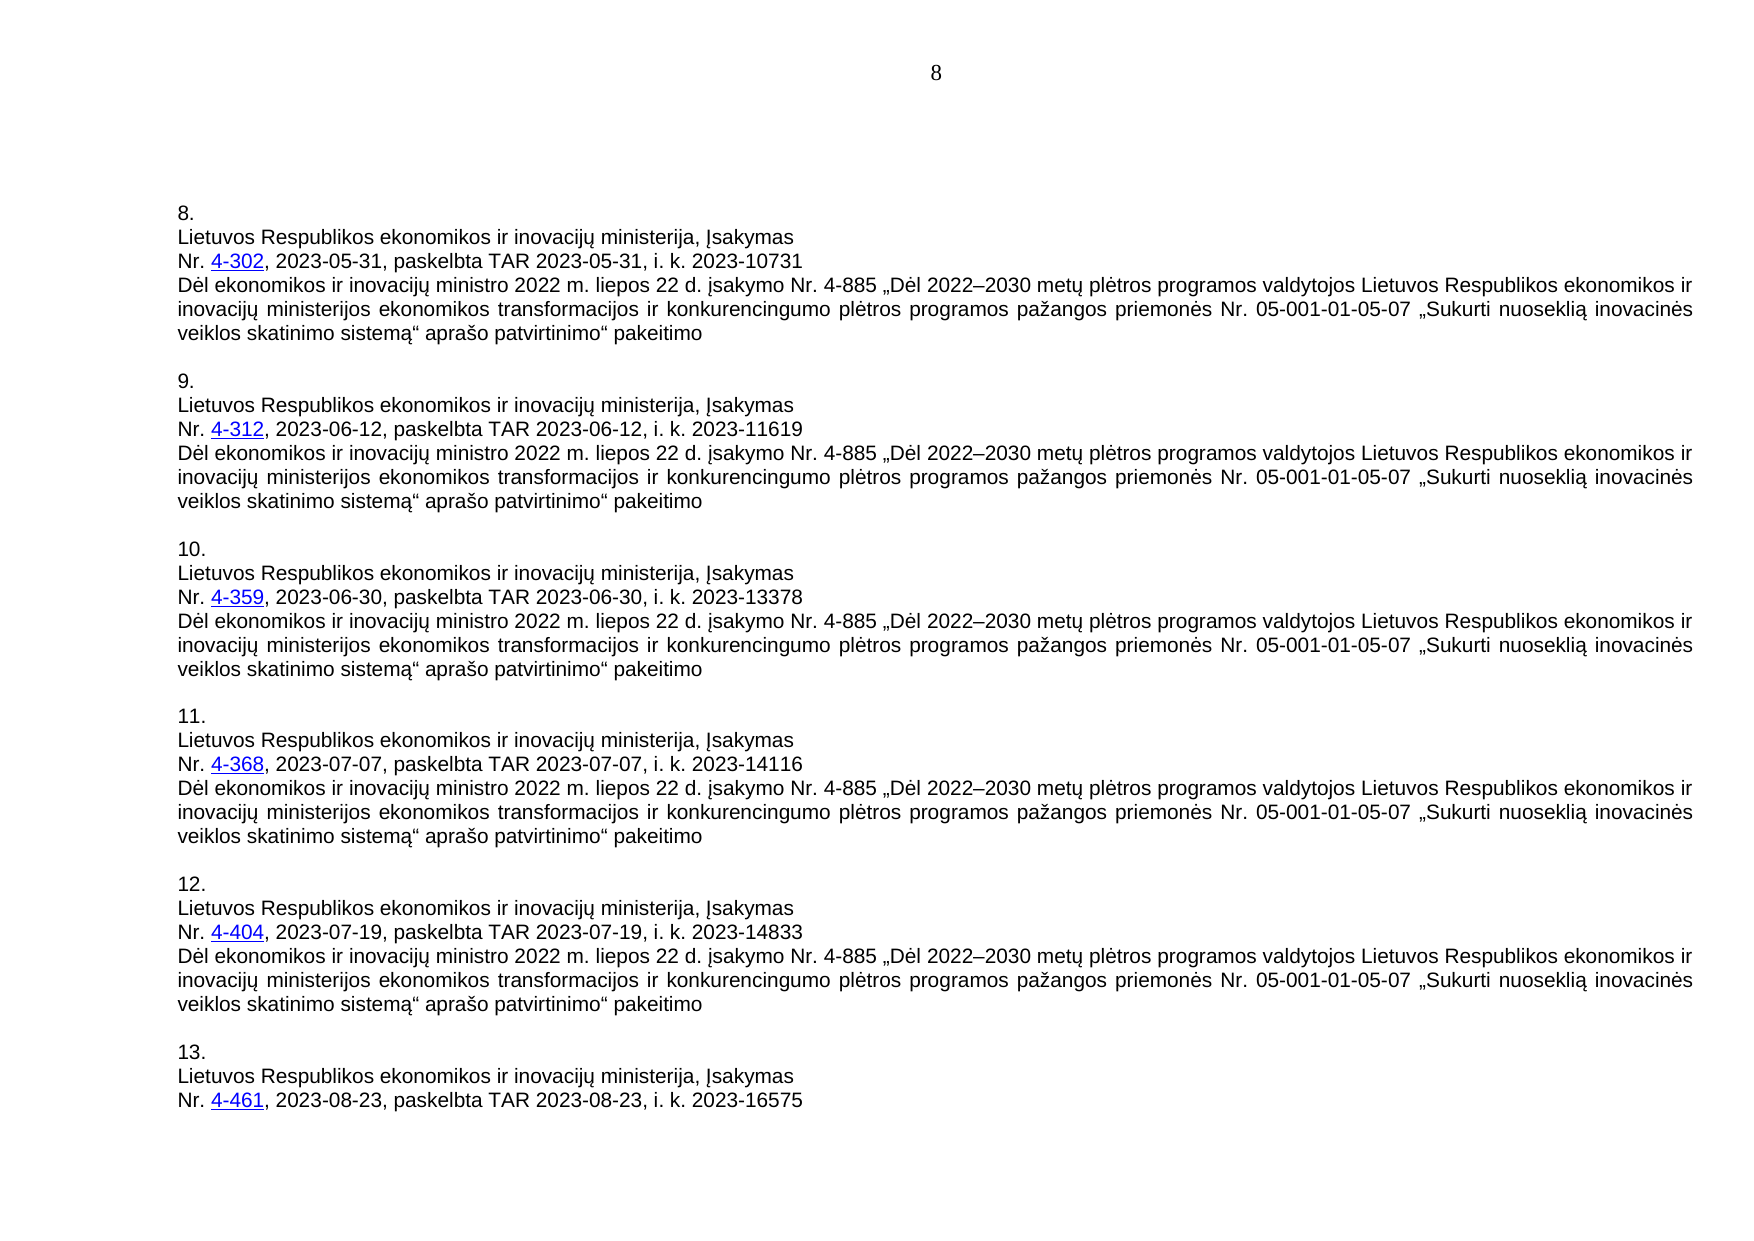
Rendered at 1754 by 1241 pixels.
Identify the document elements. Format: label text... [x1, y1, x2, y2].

text 12. [177, 872, 1695, 896]
text Dėl ekonomikos ir inovacijų ministro 2022 m. liepos 22 d. įsakymo Nr. 4-885 „Dėl 2022–2030 metų plėtros programos valdytojos Lietuvos Respublikos ekonomikos ir inovacijų ministerijos ekonomikos transformacijos ir konkurencingumo plėtros programos pažangos priemonės Nr. 05-001-01-05-07 „Sukurti nuoseklią inovacinės veiklos skatinimo sistemą“ aprašo patvirtinimo“ pakeitimo [177, 441, 1695, 513]
text Dėl ekonomikos ir inovacijų ministro 2022 m. liepos 22 d. įsakymo Nr. 4-885 „Dėl 2022–2030 metų plėtros programos valdytojos Lietuvos Respublikos ekonomikos ir inovacijų ministerijos ekonomikos transformacijos ir konkurencingumo plėtros programos pažangos priemonės Nr. 05-001-01-05-07 „Sukurti nuoseklią inovacinės veiklos skatinimo sistemą“ aprašo patvirtinimo“ pakeitimo [177, 944, 1695, 1016]
text Lietuvos Respublikos ekonomikos ir inovacijų ministerija, Įsakymas [177, 225, 1695, 249]
text Lietuvos Respublikos ekonomikos ir inovacijų ministerija, Įsakymas [177, 393, 1695, 417]
text Nr. 4-359, 2023-06-30, paskelbta TAR 2023-06-30, i. k. 2023-13378 [177, 584, 1695, 608]
text 8. [177, 201, 1695, 225]
text 13. [177, 1040, 1695, 1064]
text Dėl ekonomikos ir inovacijų ministro 2022 m. liepos 22 d. įsakymo Nr. 4-885 „Dėl 2022–2030 metų plėtros programos valdytojos Lietuvos Respublikos ekonomikos ir inovacijų ministerijos ekonomikos transformacijos ir konkurencingumo plėtros programos pažangos priemonės Nr. 05-001-01-05-07 „Sukurti nuoseklią inovacinės veiklos skatinimo sistemą“ aprašo patvirtinimo“ pakeitimo [177, 273, 1695, 345]
text 9. [177, 369, 1695, 393]
text Nr. 4-302, 2023-05-31, paskelbta TAR 2023-05-31, i. k. 2023-10731 [177, 249, 1695, 273]
text Nr. 4-368, 2023-07-07, paskelbta TAR 2023-07-07, i. k. 2023-14116 [177, 752, 1695, 776]
text Dėl ekonomikos ir inovacijų ministro 2022 m. liepos 22 d. įsakymo Nr. 4-885 „Dėl 2022–2030 metų plėtros programos valdytojos Lietuvos Respublikos ekonomikos ir inovacijų ministerijos ekonomikos transformacijos ir konkurencingumo plėtros programos pažangos priemonės Nr. 05-001-01-05-07 „Sukurti nuoseklią inovacinės veiklos skatinimo sistemą“ aprašo patvirtinimo“ pakeitimo [177, 776, 1695, 848]
text Lietuvos Respublikos ekonomikos ir inovacijų ministerija, Įsakymas [177, 728, 1695, 752]
text Lietuvos Respublikos ekonomikos ir inovacijų ministerija, Įsakymas [177, 561, 1695, 584]
text Lietuvos Respublikos ekonomikos ir inovacijų ministerija, Įsakymas [177, 896, 1695, 920]
text Nr. 4-312, 2023-06-12, paskelbta TAR 2023-06-12, i. k. 2023-11619 [177, 417, 1695, 441]
text 11. [177, 704, 1695, 728]
text 10. [177, 537, 1695, 561]
text Nr. 4-404, 2023-07-19, paskelbta TAR 2023-07-19, i. k. 2023-14833 [177, 920, 1695, 944]
text Dėl ekonomikos ir inovacijų ministro 2022 m. liepos 22 d. įsakymo Nr. 4-885 „Dėl 2022–2030 metų plėtros programos valdytojos Lietuvos Respublikos ekonomikos ir inovacijų ministerijos ekonomikos transformacijos ir konkurencingumo plėtros programos pažangos priemonės Nr. 05-001-01-05-07 „Sukurti nuoseklią inovacinės veiklos skatinimo sistemą“ aprašo patvirtinimo“ pakeitimo [177, 608, 1695, 680]
text Lietuvos Respublikos ekonomikos ir inovacijų ministerija, Įsakymas [177, 1064, 1695, 1088]
text Nr. 4-461, 2023-08-23, paskelbta TAR 2023-08-23, i. k. 2023-16575 [177, 1088, 1695, 1112]
